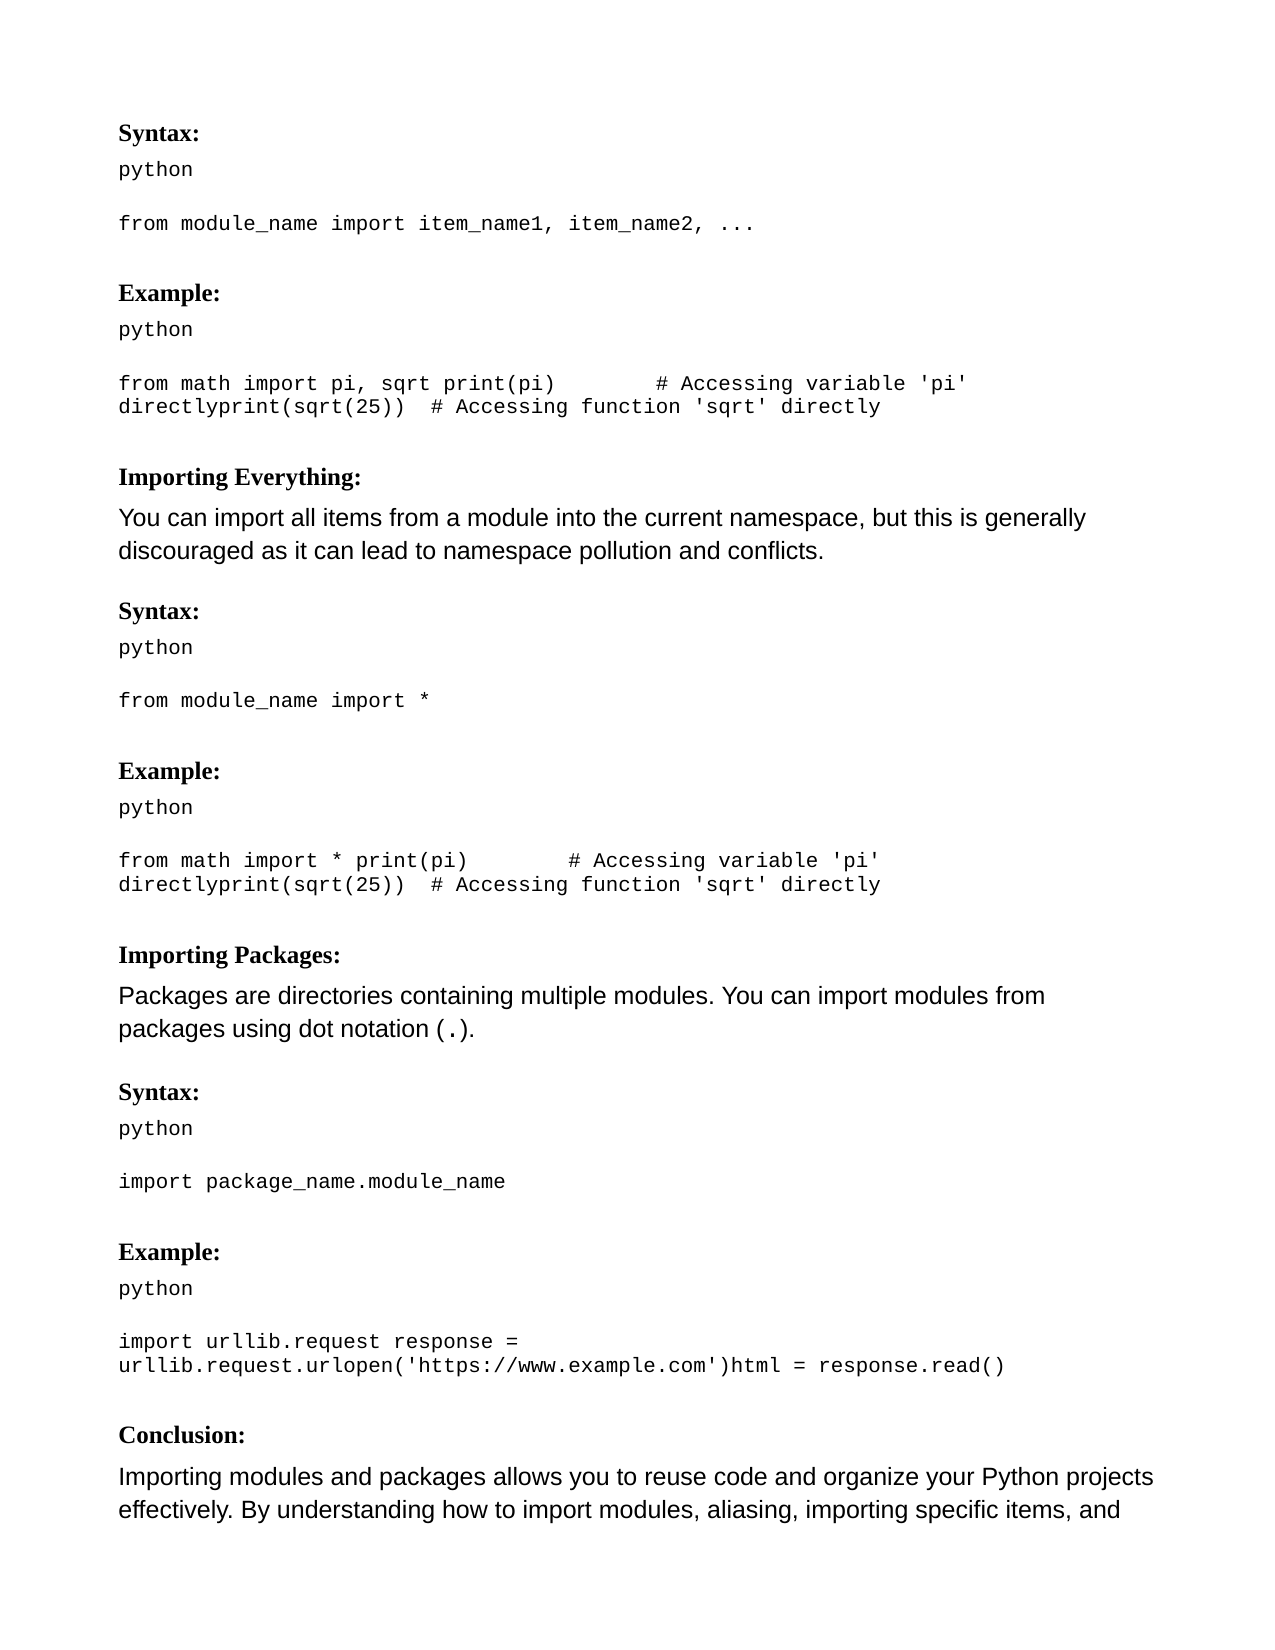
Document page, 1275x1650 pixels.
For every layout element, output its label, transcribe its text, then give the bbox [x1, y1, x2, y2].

subtitle Conclusion: [118, 1420, 1157, 1449]
subtitle Syntax: [118, 596, 1157, 625]
subtitle Syntax: [118, 118, 1157, 147]
text You can import all items from a module into the current namespace, but this is generally discouraged as it can lead to namespace pollution and conflicts. [118, 503, 1157, 565]
text Packages are directories containing multiple modules. You can import modules from packages using dot notation (.). [118, 981, 1157, 1045]
subtitle Syntax: [118, 1077, 1157, 1105]
text python [118, 159, 1157, 183]
text python [118, 637, 1157, 661]
subtitle Importing Packages: [118, 940, 1157, 968]
text from math import pi, sqrt print(pi) # Accessing variable 'pi' directlyprint(sqrt(25)) # Accessing function 'sqrt' directly [118, 372, 1157, 420]
subtitle Example: [118, 278, 1157, 307]
subtitle Example: [118, 1237, 1157, 1265]
text import urllib.request response = urllib.request.urlopen('https://www.example.com')html = response.read() [118, 1331, 1157, 1378]
text Importing modules and packages allows you to reuse code and organize your Python projects effectively. By understanding how to import modules, aliasing, importing specific items, and [118, 1462, 1157, 1523]
text python [118, 797, 1157, 821]
text from module_name import item_name1, item_name2, ... [118, 212, 1157, 236]
text python [118, 319, 1157, 343]
text python [118, 1118, 1157, 1142]
text from math import * print(pi) # Accessing variable 'pi' directlyprint(sqrt(25)) # Accessing function 'sqrt' directly [118, 851, 1157, 898]
subtitle Example: [118, 756, 1157, 785]
text python [118, 1278, 1157, 1302]
subtitle Importing Everything: [118, 462, 1157, 491]
text import package_name.module_name [118, 1171, 1157, 1195]
text from module_name import * [118, 691, 1157, 714]
